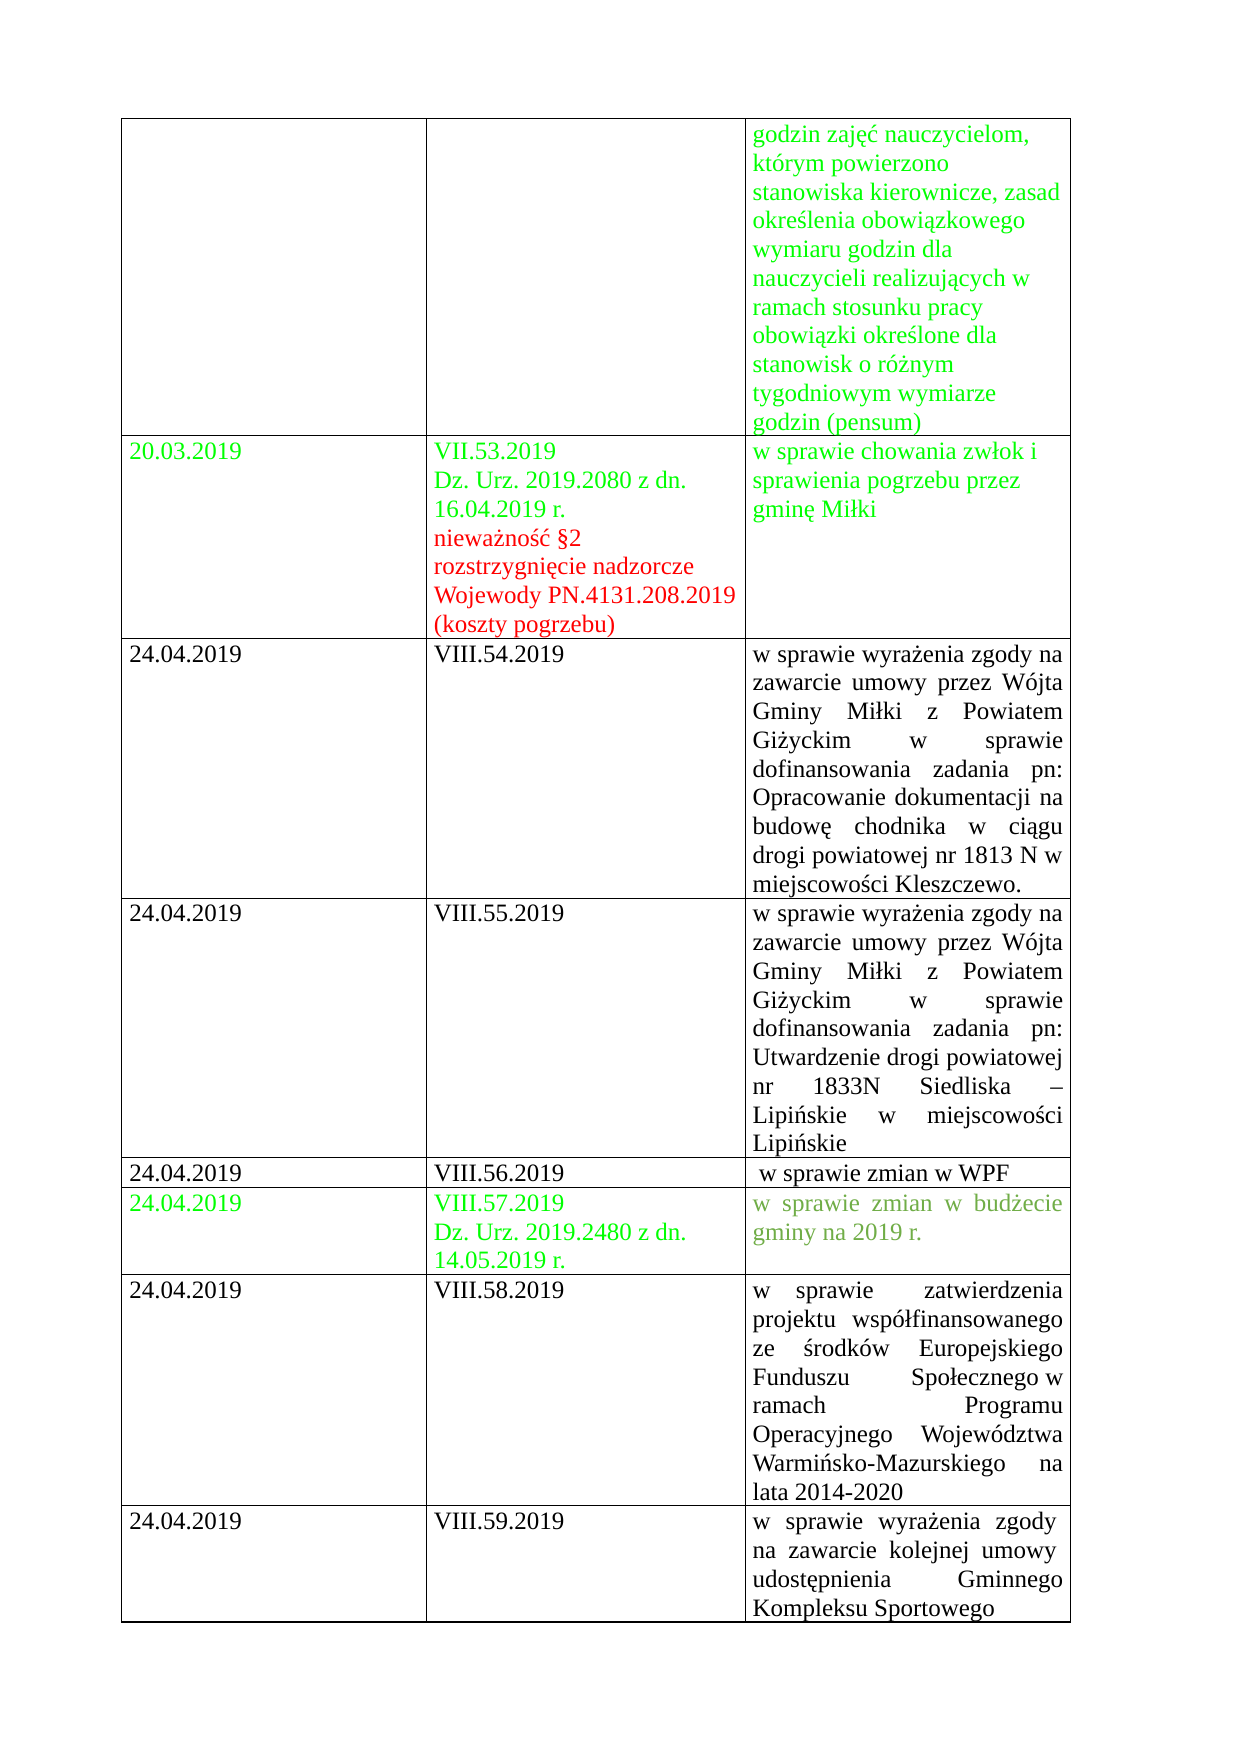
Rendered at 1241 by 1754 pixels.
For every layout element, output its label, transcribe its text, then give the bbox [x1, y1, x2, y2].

table_cell w sprawie chowania zwłok i sprawienia pogrzebu przez gminę Miłki [746, 436, 1070, 638]
table_cell VIII.55.2019 [427, 899, 745, 1157]
table_cell 24.04.2019 [122, 899, 426, 1157]
table_cell 24.04.2019 [122, 1275, 426, 1505]
table_cell [427, 119, 745, 435]
table_cell w sprawie zatwierdzenia projektu współfinansowanego ze środków Europejskiego Funduszu Społecznego w ramach Programu Operacyjnego Województwa Warmińsko-Mazurskiego na lata 2014-2020 [746, 1275, 1070, 1505]
table_cell VIII.56.2019 [427, 1158, 745, 1187]
table_cell 24.04.2019 [122, 1158, 426, 1187]
table_cell w sprawie wyrażenia zgody na zawarcie kolejnej umowy udostępnienia Gminnego Kompleksu Sportowego [746, 1506, 1070, 1621]
table_cell w sprawie wyrażenia zgody na zawarcie umowy przez Wójta Gminy Miłki z Powiatem Giżyckim w sprawie dofinansowania zadania pn: Opracowanie dokumentacji na budowę chodnika w ciągu drogi powiatowej nr 1813 N w miejscowości Kleszczewo. [746, 639, 1070, 897]
table_cell w sprawie zmian w WPF [746, 1158, 1070, 1187]
table_cell [122, 119, 426, 435]
table_cell VIII.58.2019 [427, 1275, 745, 1505]
table_cell VIII.59.2019 [427, 1506, 745, 1621]
table_cell 24.04.2019 [122, 1506, 426, 1621]
table_cell w sprawie wyrażenia zgody na zawarcie umowy przez Wójta Gminy Miłki z Powiatem Giżyckim w sprawie dofinansowania zadania pn: Utwardzenie drogi powiatowej nr 1833N Siedliska – Lipińskie w miejscowości Lipińskie [746, 899, 1070, 1157]
table_cell 24.04.2019 [122, 639, 426, 897]
table_cell 20.03.2019 [122, 436, 426, 638]
table_cell godzin zajęć nauczycielom, którym powierzono stanowiska kierownicze, zasad określenia obowiązkowego wymiaru godzin dla nauczycieli realizujących w ramach stosunku pracy obowiązki określone dla stanowisk o różnym tygodniowym wymiarze godzin (pensum) [746, 119, 1070, 435]
table_cell VII.53.2019 Dz. Urz. 2019.2080 z dn. 16.04.2019 r. nieważność §2 rozstrzygnięcie nadzorcze Wojewody PN.4131.208.2019 (koszty pogrzebu) [427, 436, 745, 638]
table_cell w sprawie zmian w budżecie gminy na 2019 r. [746, 1188, 1070, 1274]
table_cell VIII.54.2019 [427, 639, 745, 897]
table_cell VIII.57.2019 Dz. Urz. 2019.2480 z dn. 14.05.2019 r. [427, 1188, 745, 1274]
table_cell 24.04.2019 [122, 1188, 426, 1274]
